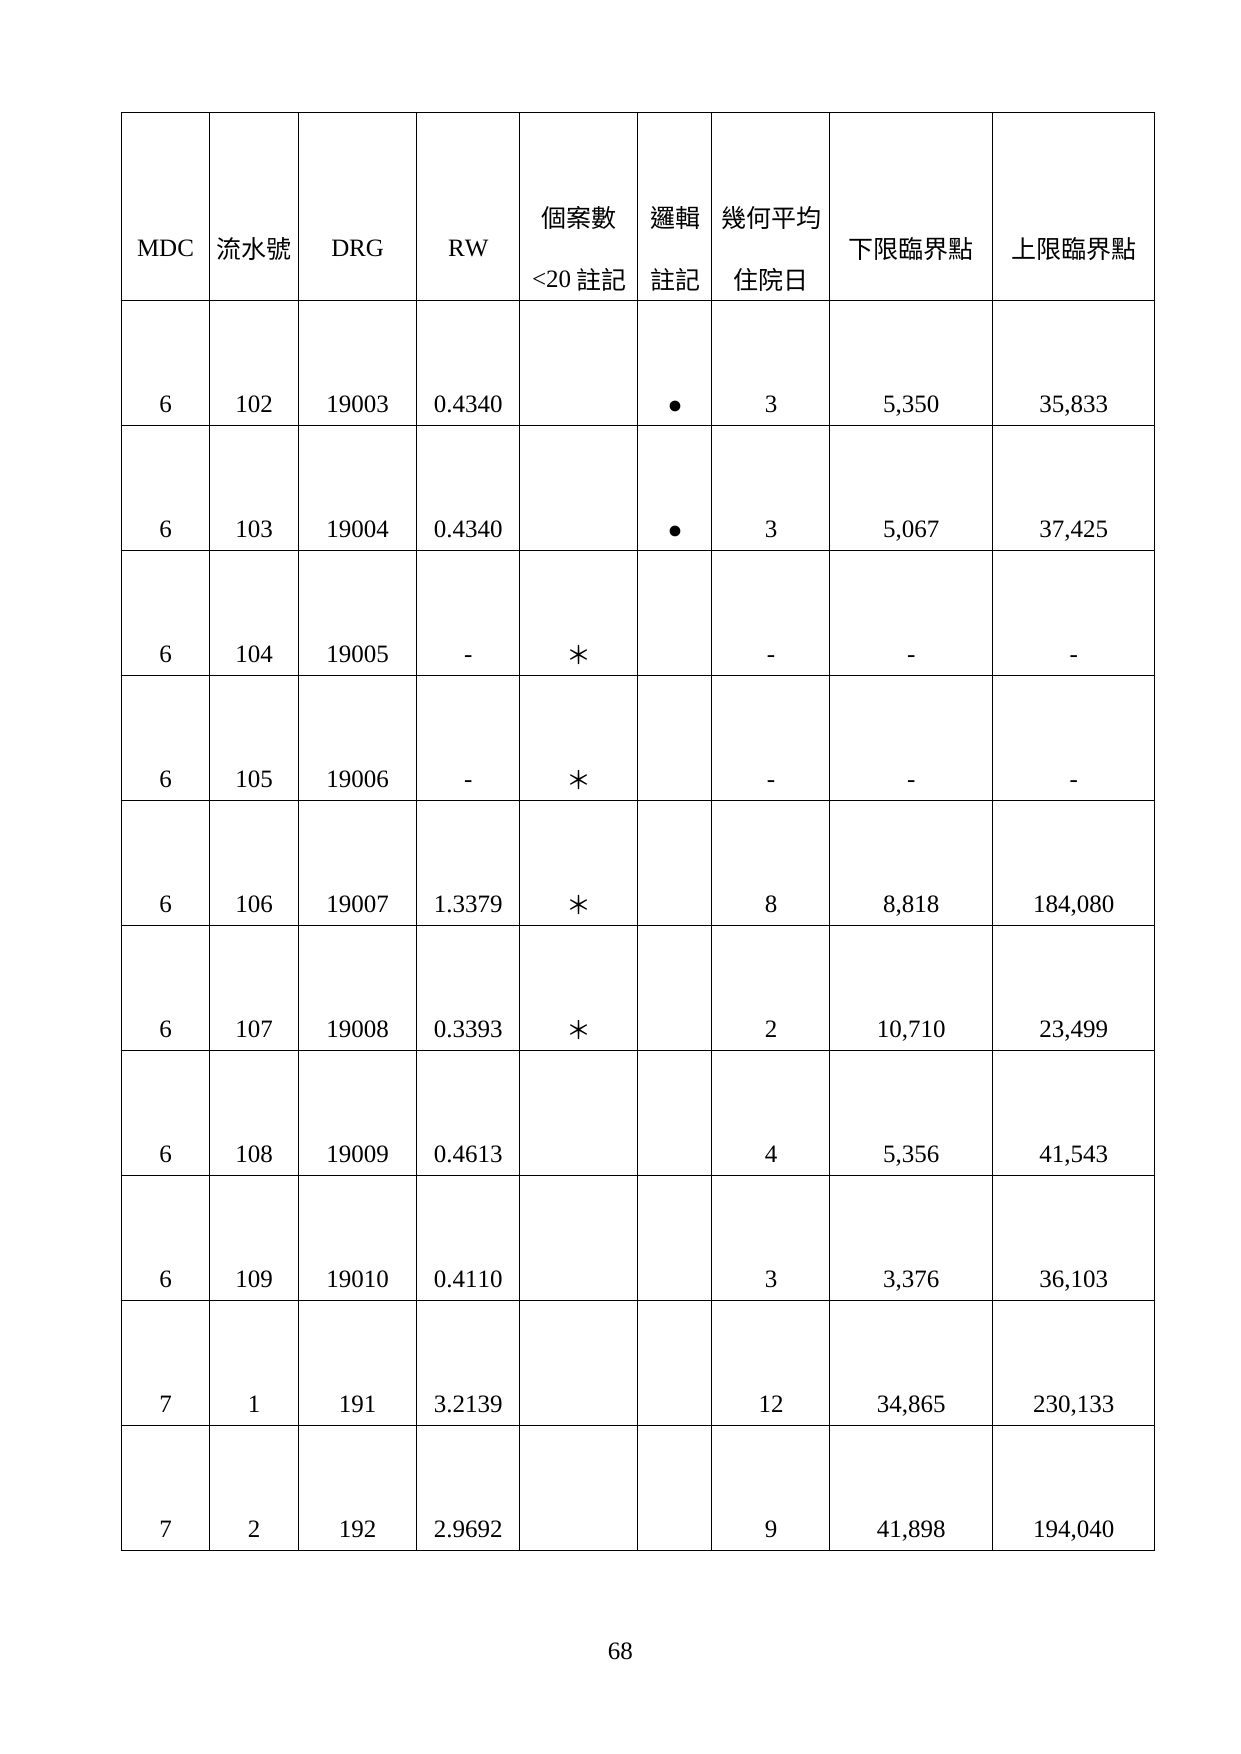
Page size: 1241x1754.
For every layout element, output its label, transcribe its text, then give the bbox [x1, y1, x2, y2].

table_cell 6 [122, 551, 209, 675]
table_cell 19009 [299, 1051, 416, 1175]
table_cell 8,818 [830, 801, 992, 925]
table_cell [638, 1426, 711, 1550]
table_cell [520, 1426, 637, 1550]
table_cell 5,350 [830, 301, 992, 425]
table_cell - [417, 676, 519, 800]
table_cell 105 [210, 676, 298, 800]
table_cell 109 [210, 1176, 298, 1300]
table_cell 41,898 [830, 1426, 992, 1550]
table_cell 104 [210, 551, 298, 675]
table_cell 10,710 [830, 926, 992, 1050]
table_cell 2 [210, 1426, 298, 1550]
table_cell [638, 801, 711, 925]
table_cell [638, 1301, 711, 1425]
table_cell - [712, 676, 829, 800]
table_cell 6 [122, 1051, 209, 1175]
table_cell 36,103 [993, 1176, 1154, 1300]
table_cell [520, 426, 637, 550]
table_cell ● [638, 426, 711, 550]
table_cell 19003 [299, 301, 416, 425]
table_cell [638, 926, 711, 1050]
table_cell 3 [712, 301, 829, 425]
table_cell 0.4613 [417, 1051, 519, 1175]
table_cell [638, 551, 711, 675]
table_cell - [993, 551, 1154, 675]
table_cell 6 [122, 1176, 209, 1300]
table_cell 6 [122, 426, 209, 550]
table_header RW [417, 113, 519, 300]
table_cell [638, 1051, 711, 1175]
table_cell 19005 [299, 551, 416, 675]
table_cell - [993, 676, 1154, 800]
table_cell 2.9692 [417, 1426, 519, 1550]
table_cell 37,425 [993, 426, 1154, 550]
table_cell 106 [210, 801, 298, 925]
table_cell 4 [712, 1051, 829, 1175]
table_cell 23,499 [993, 926, 1154, 1050]
table_cell [638, 676, 711, 800]
table_cell - [830, 551, 992, 675]
table_cell 1 [210, 1301, 298, 1425]
table_cell [638, 1176, 711, 1300]
table_cell 102 [210, 301, 298, 425]
table_cell 6 [122, 926, 209, 1050]
table_cell 6 [122, 301, 209, 425]
table_header 上限臨界點 [993, 113, 1154, 300]
table_cell 19010 [299, 1176, 416, 1300]
table_cell 19008 [299, 926, 416, 1050]
table_cell - [417, 551, 519, 675]
table_cell 3 [712, 426, 829, 550]
table_cell [520, 1051, 637, 1175]
table_cell 0.3393 [417, 926, 519, 1050]
table_cell ＊ [520, 801, 637, 925]
table_cell 3,376 [830, 1176, 992, 1300]
table_cell 107 [210, 926, 298, 1050]
table_cell 34,865 [830, 1301, 992, 1425]
table_header 邏輯註記 [638, 113, 711, 300]
table_cell - [830, 676, 992, 800]
table_cell 191 [299, 1301, 416, 1425]
table_cell - [712, 551, 829, 675]
table_cell 0.4340 [417, 301, 519, 425]
table_cell 108 [210, 1051, 298, 1175]
table_header 下限臨界點 [830, 113, 992, 300]
table_cell [520, 301, 637, 425]
table_cell 5,067 [830, 426, 992, 550]
table_cell 7 [122, 1301, 209, 1425]
table_cell [520, 1301, 637, 1425]
table_cell [520, 1176, 637, 1300]
table_cell ＊ [520, 926, 637, 1050]
table_cell 19007 [299, 801, 416, 925]
table_cell 6 [122, 676, 209, 800]
table_cell 103 [210, 426, 298, 550]
table_cell 19006 [299, 676, 416, 800]
table_header 流水號 [210, 113, 298, 300]
table_cell 1.3379 [417, 801, 519, 925]
table_cell 7 [122, 1426, 209, 1550]
table_cell ＊ [520, 551, 637, 675]
table_cell 192 [299, 1426, 416, 1550]
table_cell 35,833 [993, 301, 1154, 425]
table_cell 12 [712, 1301, 829, 1425]
table_cell ● [638, 301, 711, 425]
table_header 個案數<20註記 [520, 113, 637, 300]
table_cell 2 [712, 926, 829, 1050]
table_cell 8 [712, 801, 829, 925]
table_cell 194,040 [993, 1426, 1154, 1550]
table_cell 0.4110 [417, 1176, 519, 1300]
table_header 幾何平均住院日 [712, 113, 829, 300]
table_cell 0.4340 [417, 426, 519, 550]
table_cell 19004 [299, 426, 416, 550]
table_cell 41,543 [993, 1051, 1154, 1175]
table_cell 230,133 [993, 1301, 1154, 1425]
table_cell 9 [712, 1426, 829, 1550]
table_cell 184,080 [993, 801, 1154, 925]
table_header MDC [122, 113, 209, 300]
table_header DRG [299, 113, 416, 300]
table_cell 6 [122, 801, 209, 925]
table_cell 3.2139 [417, 1301, 519, 1425]
table_cell 3 [712, 1176, 829, 1300]
table_cell 5,356 [830, 1051, 992, 1175]
table_cell ＊ [520, 676, 637, 800]
